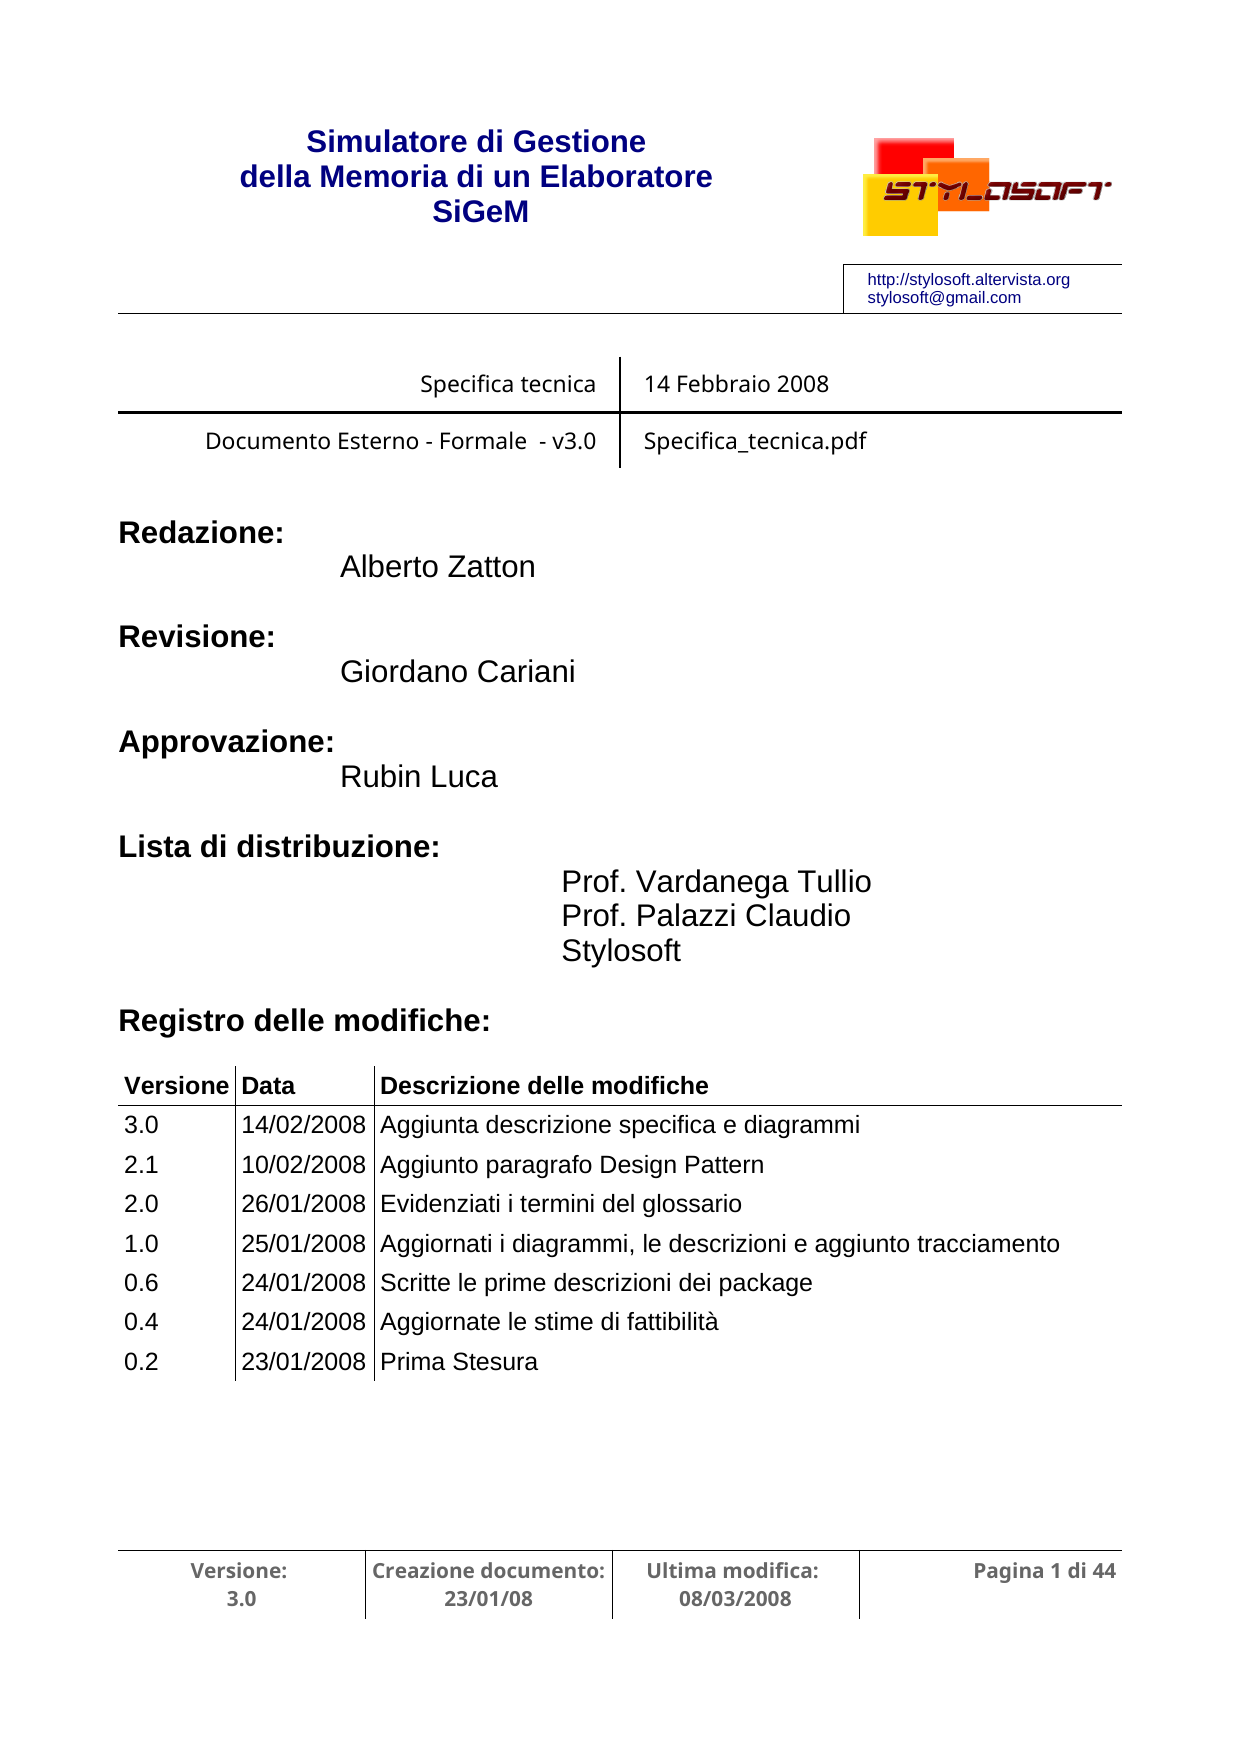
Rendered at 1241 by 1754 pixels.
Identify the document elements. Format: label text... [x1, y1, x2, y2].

table_cell Aggiornate le stime di fattibilità [375, 1303, 1122, 1342]
table_cell 3.0 [118, 1106, 235, 1145]
table_cell 1.0 [118, 1224, 235, 1263]
table_cell 2.0 [118, 1184, 235, 1224]
table_cell 10/02/2008 [236, 1145, 374, 1184]
table_cell 24/01/2008 [236, 1303, 374, 1342]
table_cell 14/02/2008 [236, 1106, 374, 1145]
table_cell Prima Stesura [375, 1342, 1122, 1381]
text Stylosoft [118, 933, 1122, 968]
table_header Specifica tecnica [118, 357, 619, 411]
text Lista di distribuzione: [118, 829, 1122, 864]
text Prof. Palazzi Claudio [118, 898, 1122, 933]
table_cell Specifica_tecnica.pdf [621, 414, 1122, 468]
text Approvazione: [118, 724, 1122, 759]
table_cell 0.4 [118, 1303, 235, 1342]
text Giordano Cariani [118, 654, 1122, 689]
text Rubin Luca [118, 759, 1122, 794]
text Revisione: [118, 619, 1122, 654]
table_cell Aggiornati i diagrammi, le descrizioni e aggiunto tracciamento [375, 1224, 1122, 1263]
table_cell 0.6 [118, 1263, 235, 1302]
text Alberto Zatton [118, 549, 1122, 584]
table_cell Documento Esterno - Formale - v3.0 [118, 414, 619, 468]
table_cell 25/01/2008 [236, 1224, 374, 1263]
text Redazione: [118, 515, 1122, 549]
table_cell Aggiunto paragrafo Design Pattern [375, 1145, 1122, 1184]
table_cell Scritte le prime descrizioni dei package [375, 1263, 1122, 1302]
table_cell 23/01/2008 [236, 1342, 374, 1381]
table_cell 24/01/2008 [236, 1263, 374, 1302]
table_cell 0.2 [118, 1342, 235, 1381]
table_cell Evidenziati i termini del glossario [375, 1184, 1122, 1224]
table_cell 26/01/2008 [236, 1184, 374, 1224]
text Prof. Vardanega Tullio [118, 864, 1122, 898]
text Registro delle modifiche: [118, 1003, 1122, 1038]
table_cell Aggiunta descrizione specifica e diagrammi [375, 1106, 1122, 1145]
table_header Descrizione delle modifiche [375, 1066, 1122, 1105]
table_header Versione [118, 1066, 235, 1105]
table_header Data [236, 1066, 374, 1105]
table_cell 2.1 [118, 1145, 235, 1184]
picture [848, 123, 1117, 247]
table_header 14 Febbraio 2008 [621, 357, 1122, 411]
